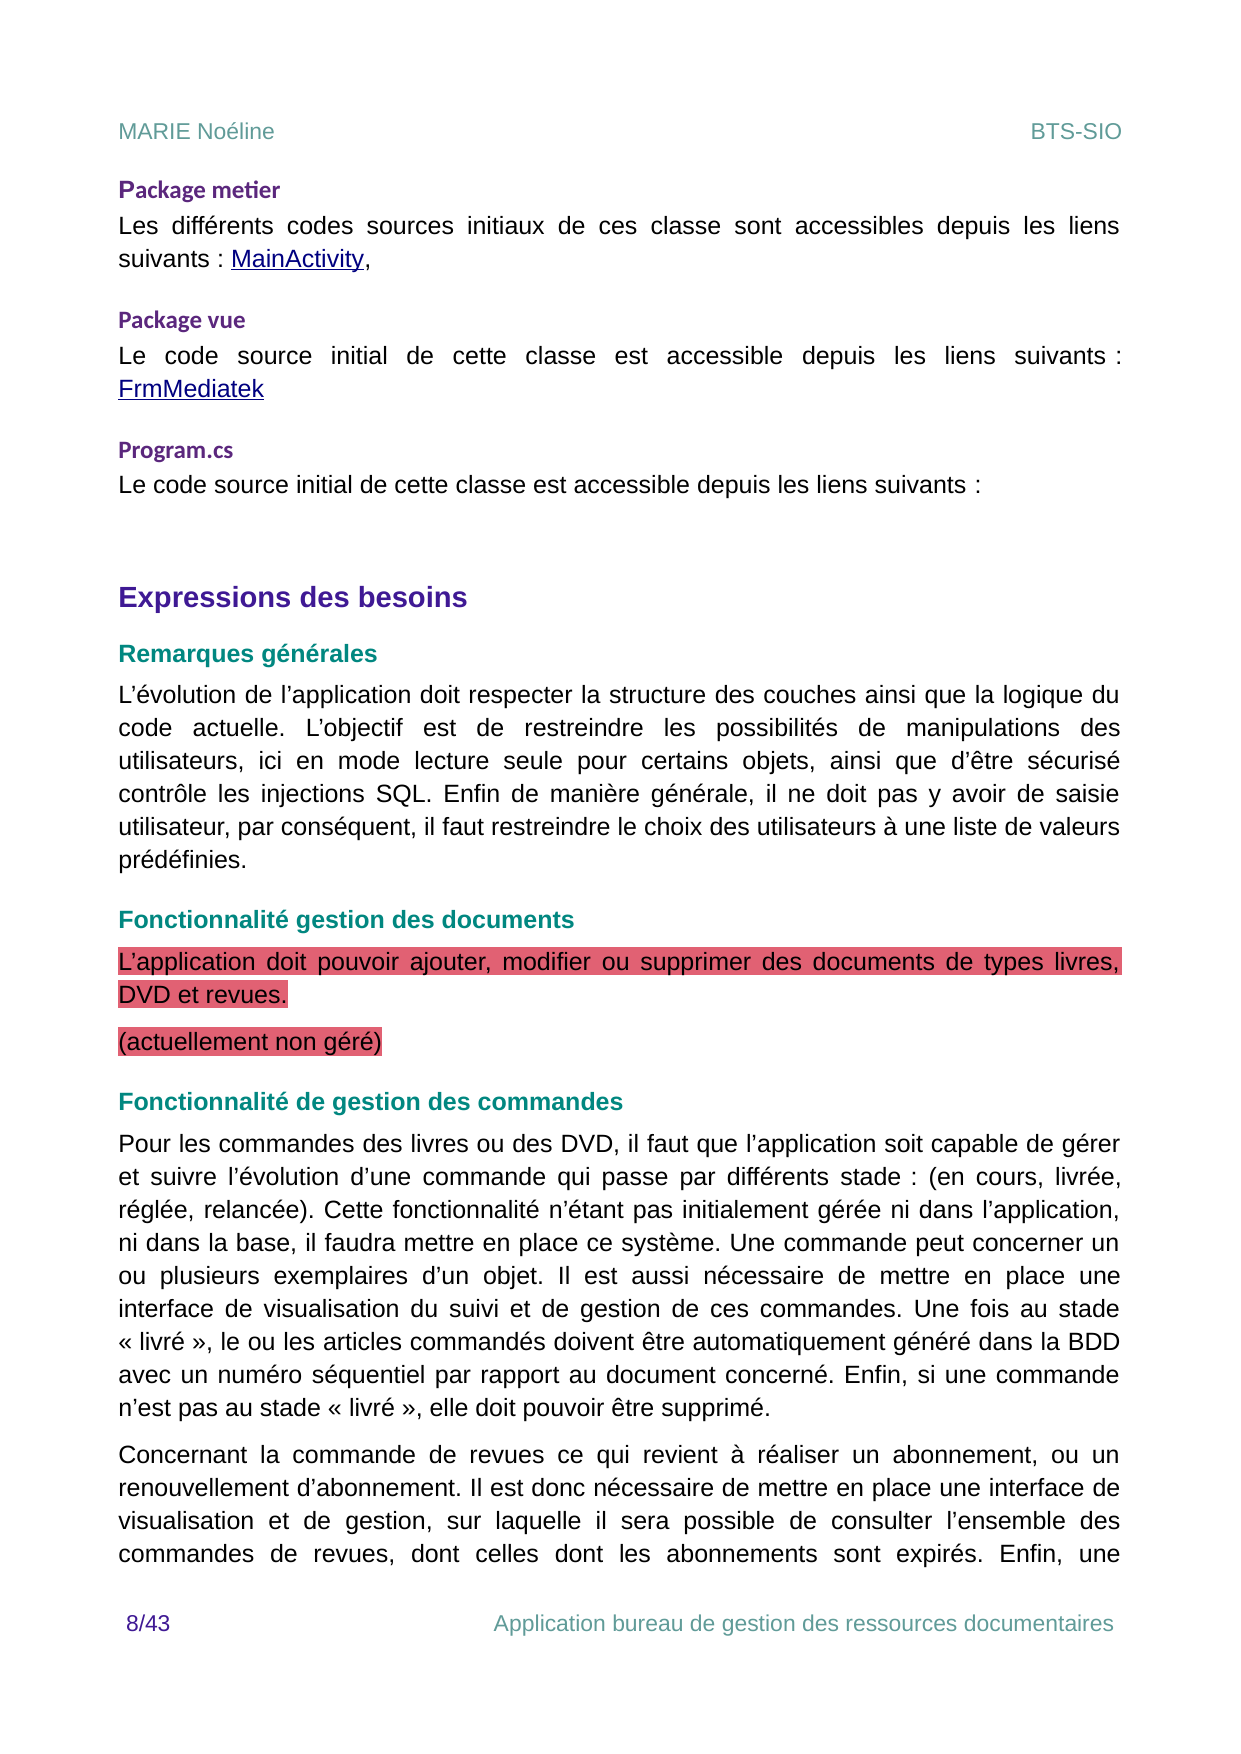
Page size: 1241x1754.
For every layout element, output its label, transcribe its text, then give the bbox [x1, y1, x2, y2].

text Les différents codes sources initiaux de ces classe sont accessibles depuis les liens suivants : MainActivity, [118, 211, 1122, 272]
text Concernant la commande de revues ce qui revient à réaliser un abonnement, ou un renouvellement d’abonnement. Il est donc nécessaire de mettre en place une interface de visualisation et de gestion, sur laquelle il sera possible de consulter l’ensemble des commandes de revues, dont celles dont les abonnements sont expirés. Enfin, une [118, 1440, 1122, 1568]
subtitle Expressions des besoins [118, 580, 1122, 614]
subtitle Fonctionnalité gestion des documents [118, 905, 1122, 934]
subtitle Package vue [118, 304, 1122, 334]
text Le code source initial de cette classe est accessible depuis les liens suivants : FrmMediatek [118, 341, 1122, 402]
text Le code source initial de cette classe est accessible depuis les liens suivants : [118, 471, 1122, 499]
subtitle Package metier [118, 174, 1122, 204]
text L’application doit pouvoir ajouter, modifier ou supprimer des documents de types livres, DVD et revues. [118, 947, 1122, 1008]
subtitle Fonctionnalité de gestion des commandes [118, 1087, 1122, 1116]
subtitle Remarques générales [118, 639, 1122, 668]
text Pour les commandes des livres ou des DVD, il faut que l’application soit capable de gérer et suivre l’évolution d’une commande qui passe par différents stade : (en cours, livrée, réglée, relancée). Cette fonctionnalité n’étant pas initialement gérée ni dans l’application, ni dans la base, il faudra mettre en place ce système. Une commande peut concerner un ou plusieurs exemplaires d’un objet. Il est aussi nécessaire de mettre en place une interface de visualisation du suivi et de gestion de ces commandes. Une fois au stade « livré », le ou les articles commandés doivent être automatiquement généré dans la BDD avec un numéro séquentiel par rapport au document concerné. Enfin, si une commande n’est pas au stade « livré », elle doit pouvoir être supprimé. [118, 1128, 1122, 1421]
text (actuellement non géré) [118, 1027, 1122, 1056]
text L’évolution de l’application doit respecter la structure des couches ainsi que la logique du code actuelle. L’objectif est de restreindre les possibilités de manipulations des utilisateurs, ici en mode lecture seule pour certains objets, ainsi que d’être sécurisé contrôle les injections SQL. Enfin de manière générale, il ne doit pas y avoir de saisie utilisateur, par conséquent, il faut restreindre le choix des utilisateurs à une liste de valeurs prédéfinies. [118, 680, 1122, 874]
subtitle Program.cs [118, 434, 1122, 464]
